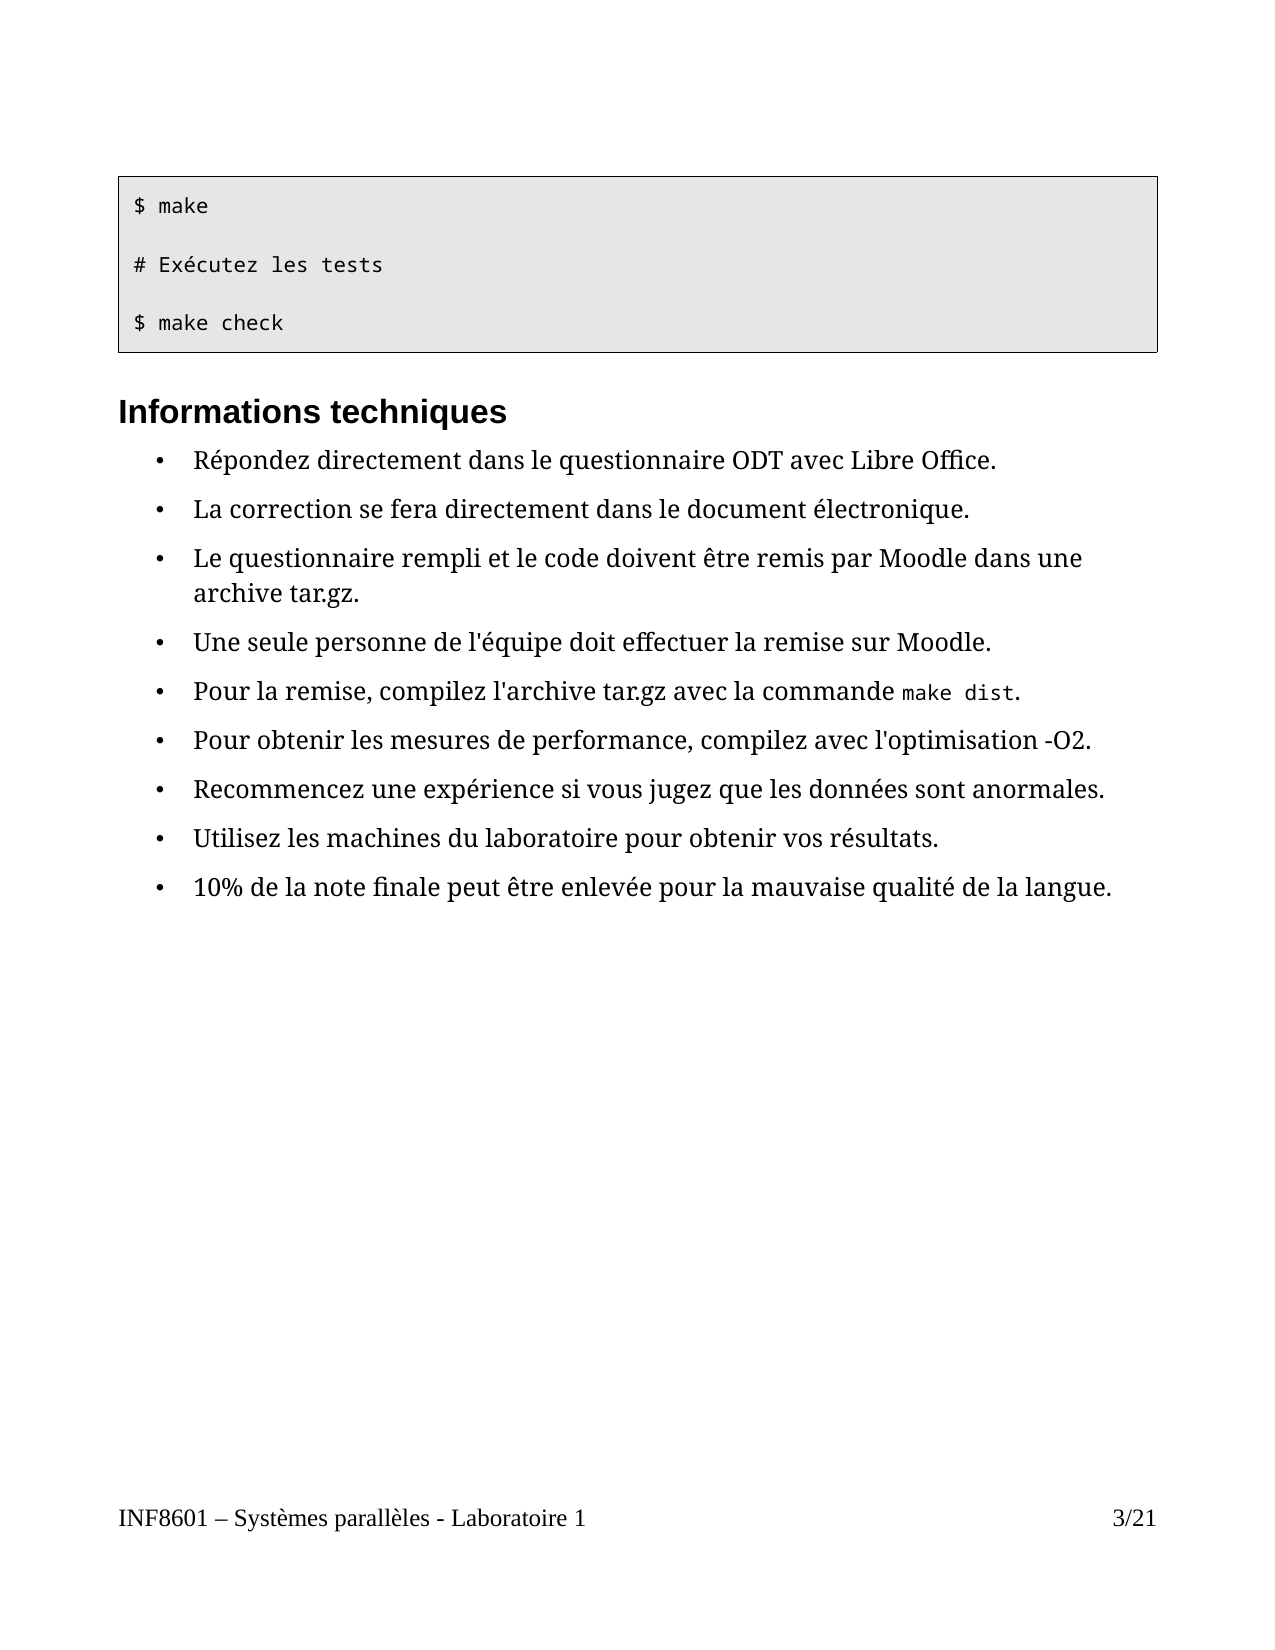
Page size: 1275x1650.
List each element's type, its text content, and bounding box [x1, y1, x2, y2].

list Répondez directement dans le questionnaire ODT avec Libre Office. [156, 443, 1157, 477]
text $ make check [119, 293, 1157, 352]
text $ make [119, 177, 1157, 220]
list Le questionnaire rempli et le code doivent être remis par Moodle dans une archive tar.gz. [156, 541, 1157, 609]
list 10% de la note finale peut être enlevée pour la mauvaise qualité de la langue. [156, 869, 1157, 904]
subtitle Informations techniques [118, 392, 1157, 431]
list Recommencez une expérience si vous jugez que les données sont anormales. [156, 771, 1157, 806]
list Utilisez les machines du laboratoire pour obtenir vos résultats. [156, 821, 1157, 854]
list Pour obtenir les mesures de performance, compilez avec l'optimisation -O2. [156, 722, 1157, 756]
list Pour la remise, compilez l'archive tar.gz avec la commande make dist. [156, 673, 1157, 707]
text # Exécutez les tests [119, 235, 1157, 278]
list La correction se fera directement dans le document électronique. [156, 492, 1157, 526]
list Une seule personne de l'équipe doit effectuer la remise sur Moodle. [156, 624, 1157, 658]
